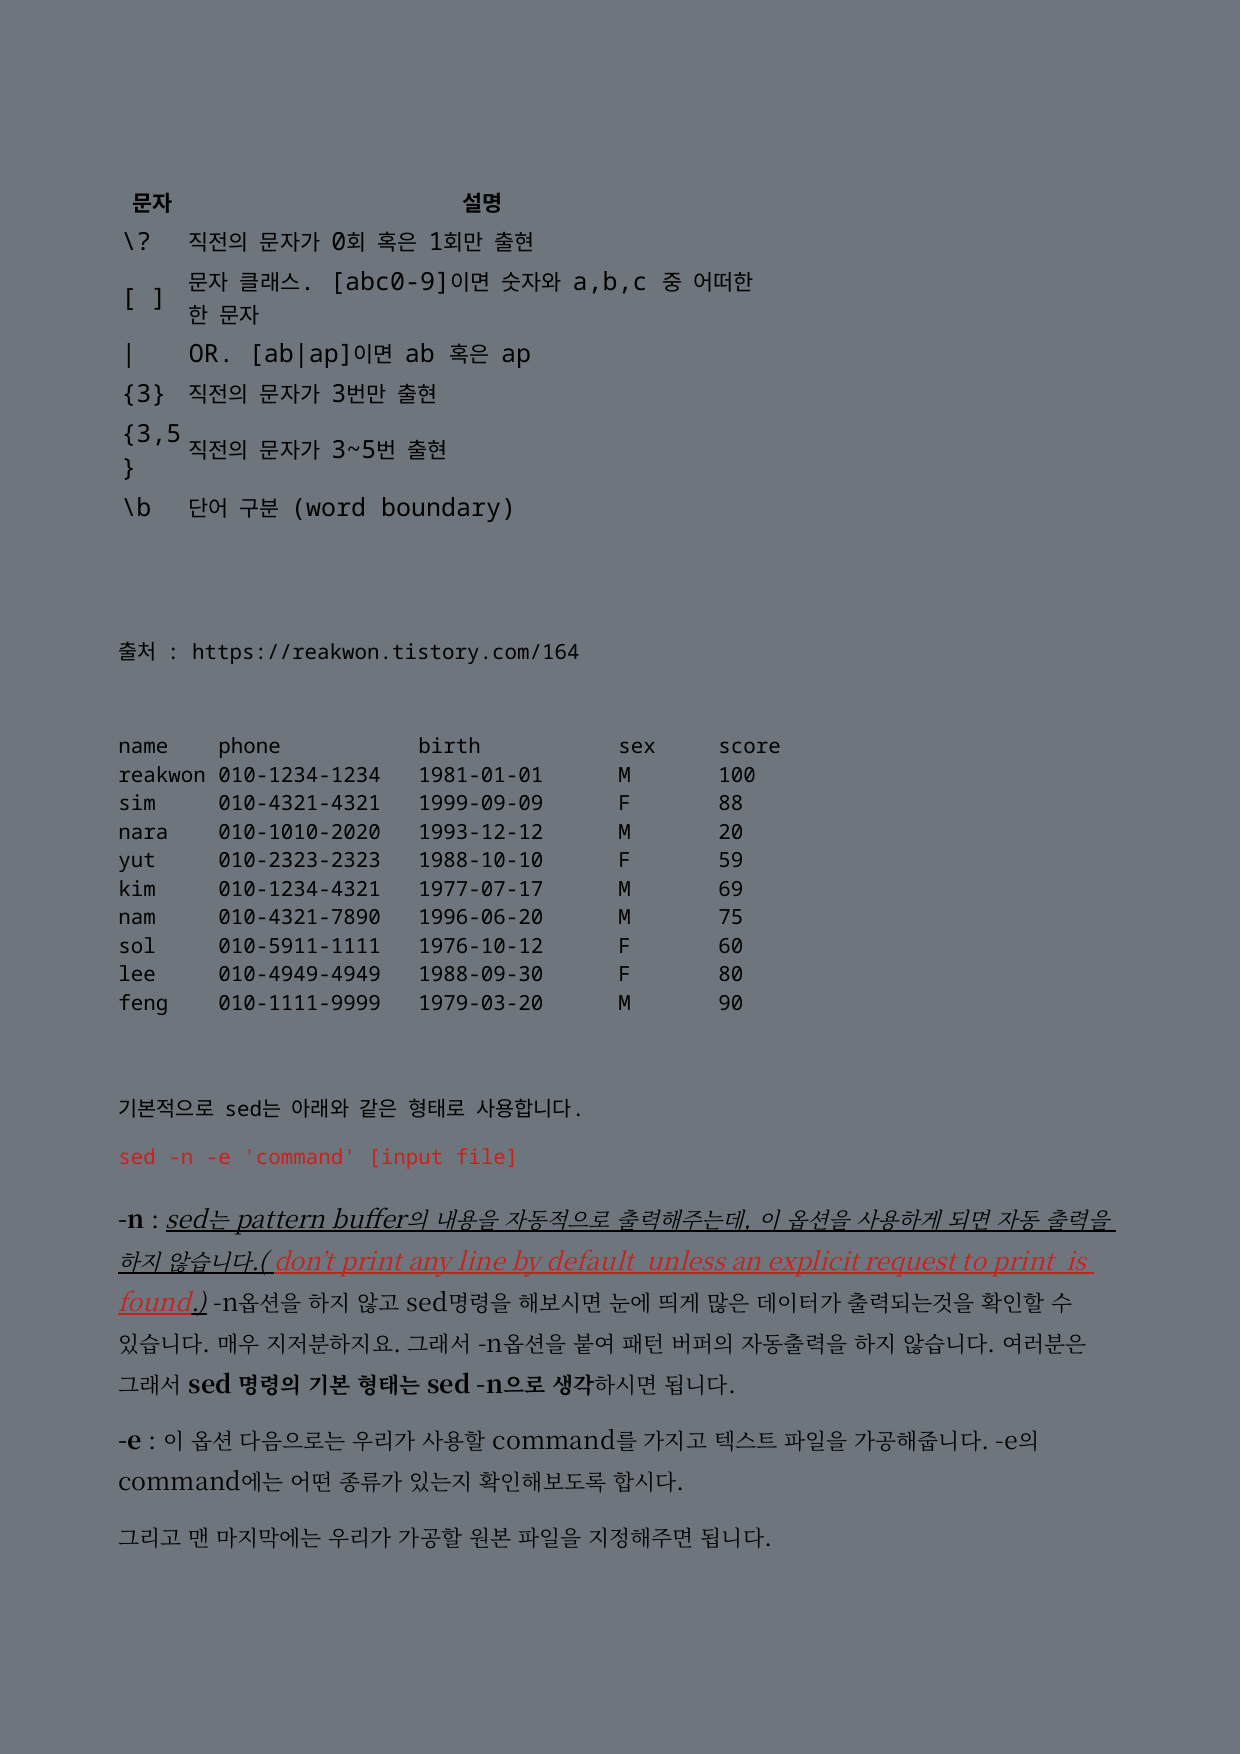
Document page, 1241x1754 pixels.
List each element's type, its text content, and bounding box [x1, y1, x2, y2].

text lee 010-4949-4949 1988-09-30 F 80 [118, 959, 1122, 988]
table_cell \? [118, 221, 186, 261]
text sim 010-4321-4321 1999-09-09 F 88 [118, 788, 1122, 817]
table_cell 문자 클래스. [abc0-9]이면 숫자와 a,b,c 중 어떠한 한 문자 [186, 261, 779, 332]
text 출처 : https://reakwon.tistory.com/164 [118, 635, 1122, 665]
table_cell \b [118, 486, 186, 526]
text yut 010-2323-2323 1988-10-10 F 59 [118, 845, 1122, 874]
text name phone birth sex score [118, 732, 1122, 760]
text -n : sed는 pattern buffer의 내용을 자동적으로 출력해주는데, 이 옵션을 사용하게 되면 자동 출력을 하지 않습니다.( don’t print any line by default unless an explicit request to print is found.) -n옵션을 하지 않고 sed명령을 해보시면 눈에 띄게 많은 데이터가 출력되는것을 확인할 수 있습니다. 매우 지저분하지요. 그래서 -n옵션을 붙여 패턴 버퍼의 자동출력을 하지 않습니다. 여러분은 그래서 sed 명령의 기본 형태는 sed -n으로 생각하시면 됩니다. [118, 1200, 1122, 1401]
text 그리고 맨 마지막에는 우리가 가공할 원본 파일을 지정해주면 됩니다. [118, 1518, 1122, 1554]
table_cell 직전의 문자가 0회 혹은 1회만 출현 [186, 221, 779, 261]
table_header 문자 [118, 184, 186, 221]
text kim 010-1234-4321 1977-07-17 M 69 [118, 874, 1122, 902]
text nara 010-1010-2020 1993-12-12 M 20 [118, 817, 1122, 845]
text nam 010-4321-7890 1996-06-20 M 75 [118, 902, 1122, 931]
table_header 설명 [186, 184, 779, 221]
table_cell 단어 구분 (word boundary) [186, 486, 779, 526]
table_cell {3} [118, 373, 186, 412]
text sed -n -e 'command' [input file] [118, 1142, 1122, 1171]
text -e : 이 옵션 다음으로는 우리가 사용할 command를 가지고 텍스트 파일을 가공해줍니다. -e의 command에는 어떤 종류가 있는지 확인해보도록 합시다. [118, 1421, 1122, 1498]
table_cell 직전의 문자가 3~5번 출현 [186, 412, 779, 486]
table_cell [ ] [118, 261, 186, 332]
text reakwon 010-1234-1234 1981-01-01 M 100 [118, 760, 1122, 788]
table_cell OR. [ab|ap]이면 ab 혹은 ap [186, 333, 779, 372]
text sol 010-5911-1111 1976-10-12 F 60 [118, 931, 1122, 959]
text feng 010-1111-9999 1979-03-20 M 90 [118, 988, 1122, 1016]
table_cell 직전의 문자가 3번만 출현 [186, 373, 779, 412]
table_cell | [118, 333, 186, 372]
text 기본적으로 sed는 아래와 같은 형태로 사용합니다. [118, 1093, 1122, 1123]
table_cell {3,5} [118, 412, 186, 486]
